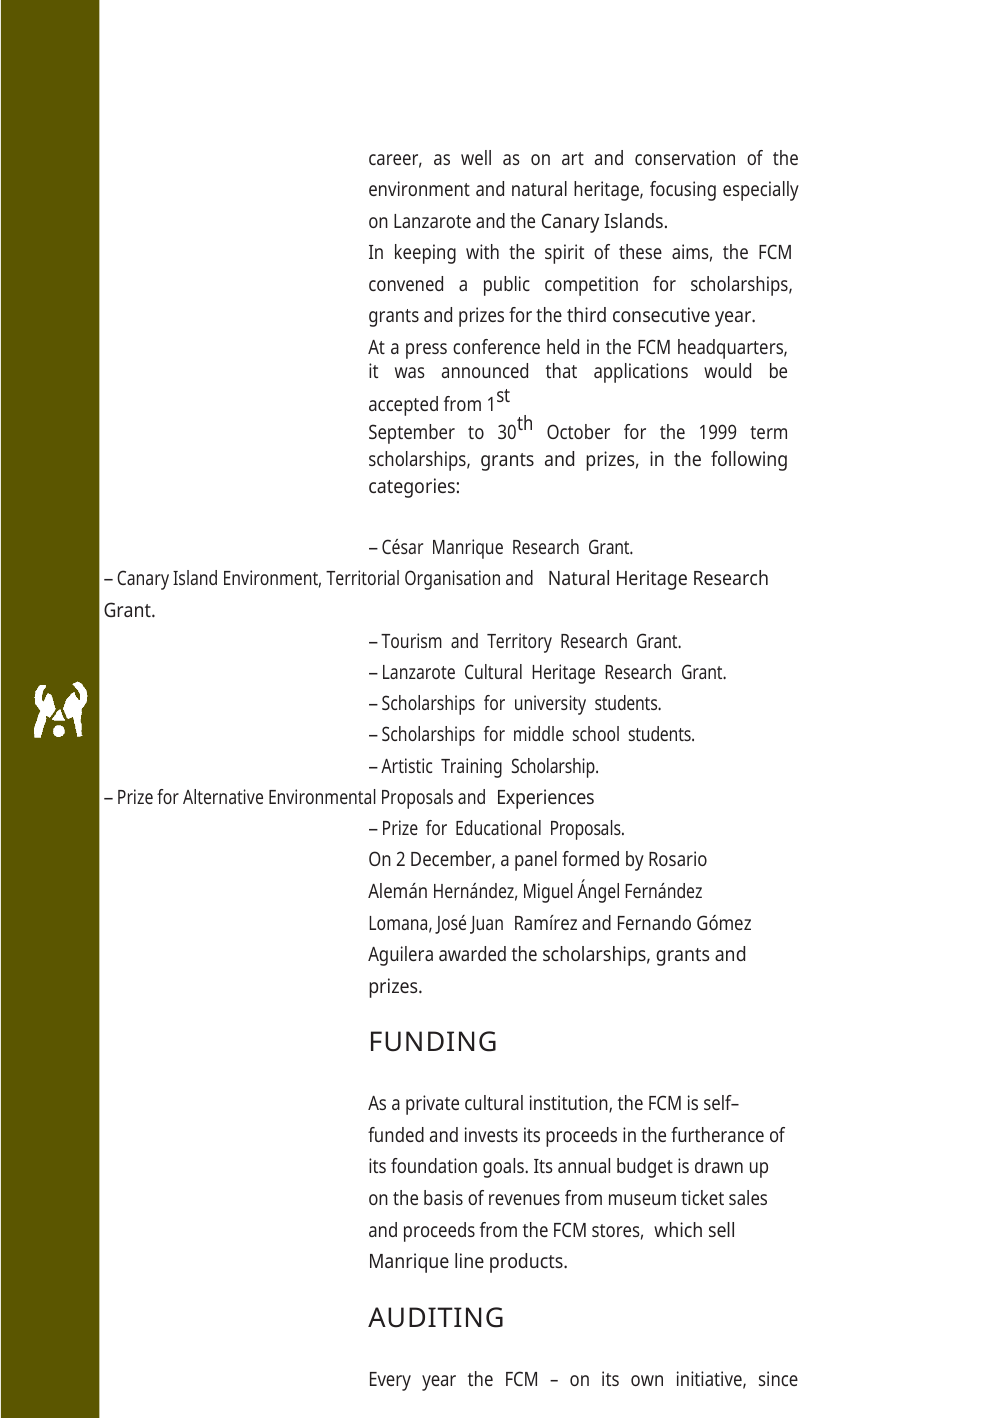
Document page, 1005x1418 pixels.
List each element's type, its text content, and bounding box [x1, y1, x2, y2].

text As a private cultural institution, the FCM is self–funded and invests its proceeds in the furtherance of its foundation goals. Its annual budget is drawn up on the basis of revenues from museum ticket sales and proceeds from the FCM stores, which sell Manrique line products. [368, 1090, 793, 1274]
text At a press conference held in the FCM headquarters, it was announced that applications would be accepted from 1st [368, 334, 789, 417]
text Every year the FCM – on its own initiative, since [368, 1365, 799, 1392]
list Artistic Training Scholarship. [368, 752, 960, 779]
list Scholarships for middle school students. [368, 721, 960, 748]
list Prize for Educational Proposals. [368, 814, 960, 842]
text On 2 December, a panel formed by Rosario Alemán Hernández, Miguel Ángel Fernández Lomana, José Juan Ramírez and Fernando Gómez Aguilera awarded the scholarships, grants and prizes. [368, 846, 753, 999]
list Prize for Alternative Environmental Proposals and Experiences [103, 783, 731, 810]
list Scholarships for university students. [368, 690, 960, 717]
list César Manrique Research Grant. [368, 533, 960, 560]
subtitle FUNDING [368, 1023, 960, 1060]
list Lanzarote Cultural Heritage Research Grant. [368, 658, 960, 686]
subtitle AUDITING [368, 1298, 960, 1335]
list Tourism and Territory Research Grant. [368, 627, 960, 654]
list Canary Island Environment, Territorial Organisation and Natural Heritage Research Grant. [103, 564, 775, 623]
text In keeping with the spirit of these aims, the FCM convened a public competition for scholarships, grants and prizes for the third consecutive year. [368, 238, 793, 329]
text career, as well as on art and conservation of the environment and natural heritage, focusing especially on Lanzarote and the Canary Islands. [368, 144, 799, 234]
text September to 30th October for the 1999 term scholarships, grants and prizes, in the following categories: [368, 418, 789, 499]
